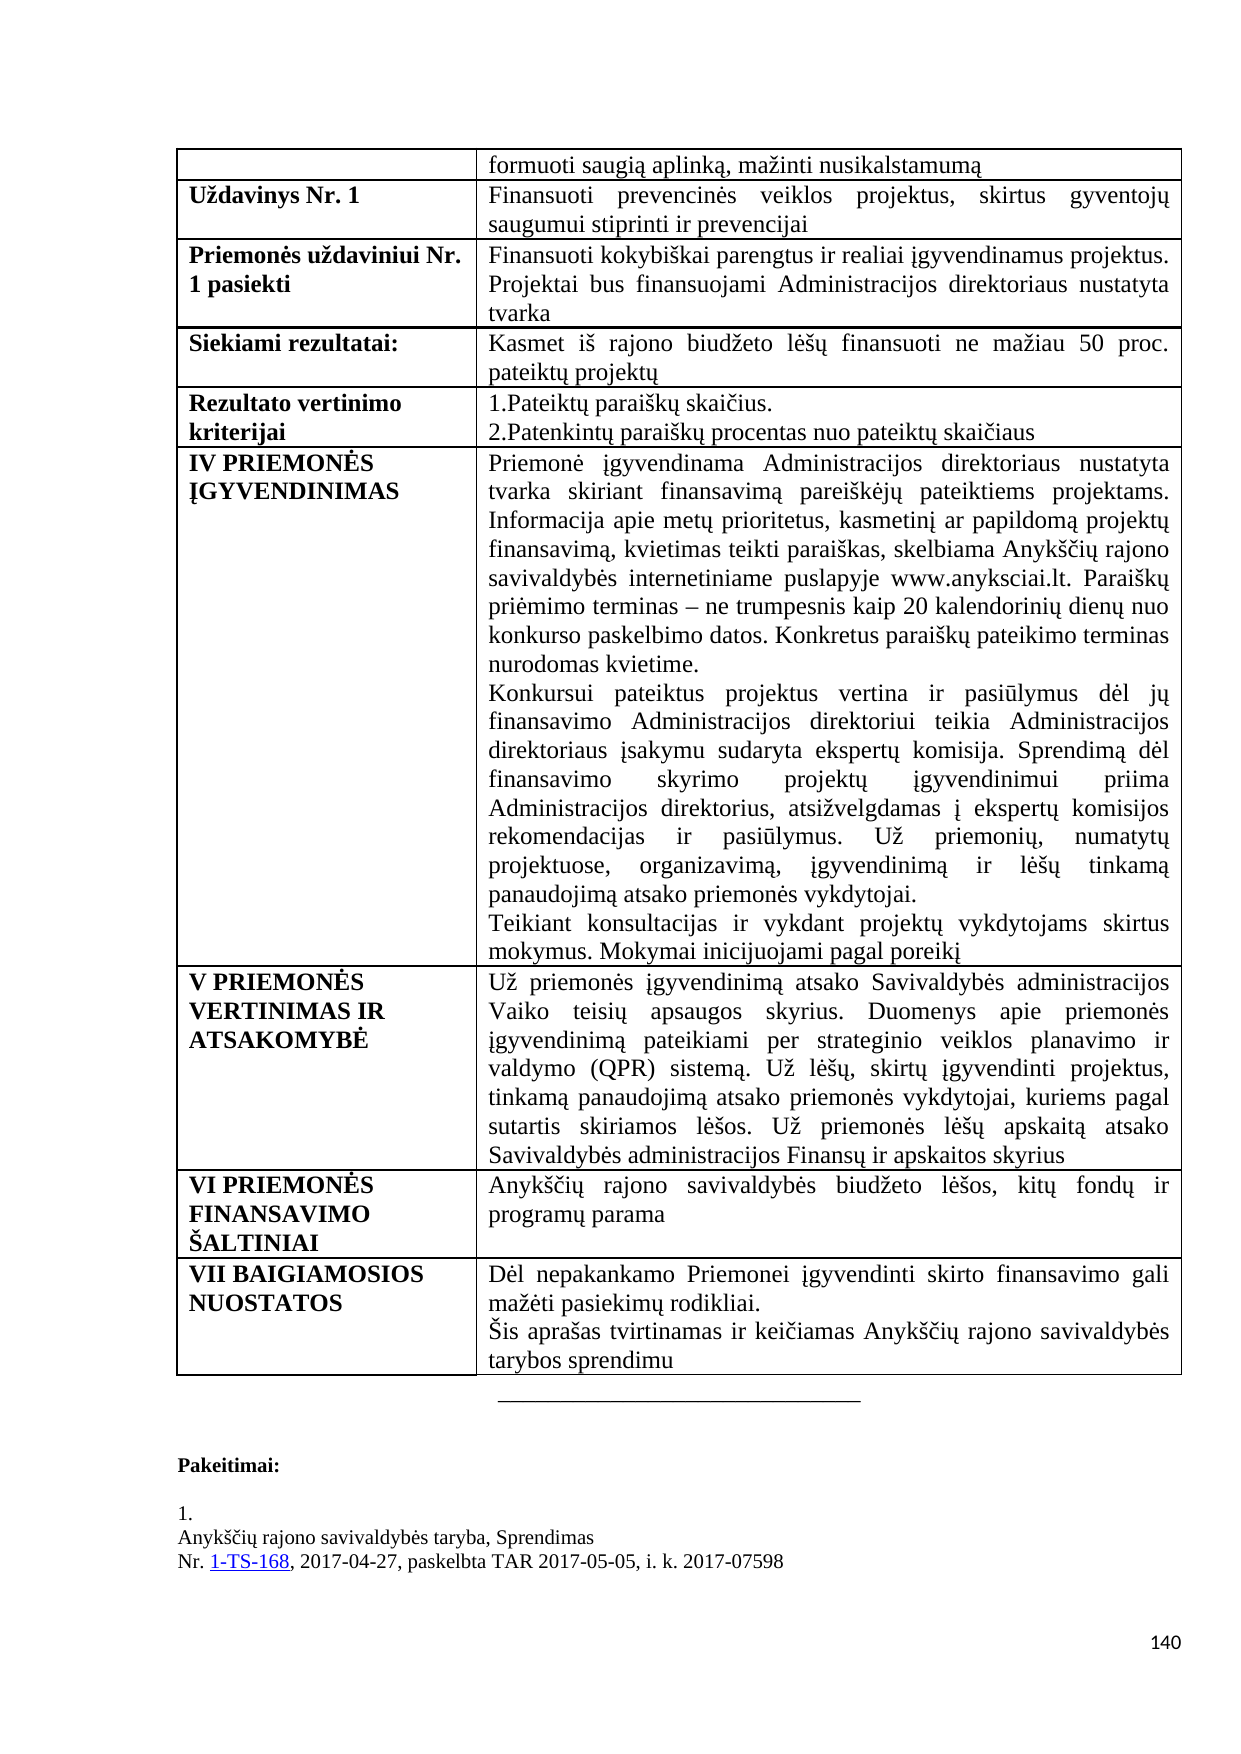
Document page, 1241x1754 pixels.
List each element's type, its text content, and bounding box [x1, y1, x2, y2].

table_cell formuoti saugią aplinką, mažinti nusikalstamumą [477, 150, 1181, 178]
text _____________________________ [177, 1376, 1181, 1405]
table_cell Priemonė įgyvendinama Administracijos direktoriaus nustatyta tvarka skiriant finansavimą pareiškėjų pateiktiems projektams. Informacija apie metų prioritetus, kasmetinį ar papildomą projektų finansavimą, kvietimas teikti paraiškas, skelbiama Anykščių rajono savivaldybės internetiniame puslapyje www.anyksciai.lt. Paraiškų priėmimo terminas – ne trumpesnis kaip 20 kalendorinių dienų nuo konkurso paskelbimo datos. Konkretus paraiškų pateikimo terminas nurodomas kvietime. Konkursui pateiktus projektus vertina ir pasiūlymus dėl jų finansavimo Administracijos direktoriui teikia Administracijos direktoriaus įsakymu sudaryta ekspertų komisija. Sprendimą dėl finansavimo skyrimo projektų įgyvendinimui priima Administracijos direktorius, atsižvelgdamas į ekspertų komisijos rekomendacijas ir pasiūlymus. Už priemonių, numatytų projektuose, organizavimą, įgyvendinimą ir lėšų tinkamą panaudojimą atsako priemonės vykdytojai. Teikiant konsultacijas ir vykdant projektų vykdytojams skirtus mokymus. Mokymai inicijuojami pagal poreikį [477, 448, 1181, 965]
table_cell Finansuoti prevencinės veiklos projektus, skirtus gyventojų saugumui stiprinti ir prevencijai [477, 181, 1181, 238]
table_cell Rezultato vertinimo kriterijai [178, 388, 476, 446]
table_cell Kasmet iš rajono biudžeto lėšų finansuoti ne mažiau 50 proc. pateiktų projektų [477, 329, 1181, 386]
table_cell 1.Pateiktų paraiškų skaičius. 2.Patenkintų paraiškų procentas nuo pateiktų skaičiaus [477, 388, 1181, 446]
text Nr. 1-TS-168, 2017-04-27, paskelbta TAR 2017-05-05, i. k. 2017-07598 [177, 1549, 1181, 1573]
text Anykščių rajono savivaldybės taryba, Sprendimas [177, 1525, 1181, 1549]
text Pakeitimai: [177, 1453, 1181, 1477]
table_cell IV PRIEMONĖS ĮGYVENDINIMAS [178, 448, 476, 965]
text 1. [177, 1501, 1181, 1525]
table_cell VII BAIGIAMOSIOS NUOSTATOS [178, 1259, 476, 1374]
table_cell Siekiami rezultatai: [178, 329, 476, 386]
table_cell Uždavinys Nr. 1 [178, 181, 476, 238]
table_cell V PRIEMONĖS VERTINIMAS IR ATSAKOMYBĖ [178, 967, 476, 1168]
table_cell Dėl nepakankamo Priemonei įgyvendinti skirto finansavimo gali mažėti pasiekimų rodikliai. Šis aprašas tvirtinamas ir keičiamas Anykščių rajono savivaldybės tarybos sprendimu [477, 1259, 1181, 1374]
table_cell Anykščių rajono savivaldybės biudžeto lėšos, kitų fondų ir programų parama [477, 1171, 1181, 1257]
table_cell Už priemonės įgyvendinimą atsako Savivaldybės administracijos Vaiko teisių apsaugos skyrius. Duomenys apie priemonės įgyvendinimą pateikiami per strateginio veiklos planavimo ir valdymo (QPR) sistemą. Už lėšų, skirtų įgyvendinti projektus, tinkamą panaudojimą atsako priemonės vykdytojai, kuriems pagal sutartis skiriamos lėšos. Už priemonės lėšų apskaitą atsako Savivaldybės administracijos Finansų ir apskaitos skyrius [477, 967, 1181, 1168]
table_cell Priemonės uždaviniui Nr. 1 pasiekti [178, 240, 476, 326]
table_cell VI PRIEMONĖS FINANSAVIMO ŠALTINIAI [178, 1171, 476, 1257]
table_cell [178, 150, 476, 178]
table_cell Finansuoti kokybiškai parengtus ir realiai įgyvendinamus projektus. Projektai bus finansuojami Administracijos direktoriaus nustatyta tvarka [477, 240, 1181, 326]
